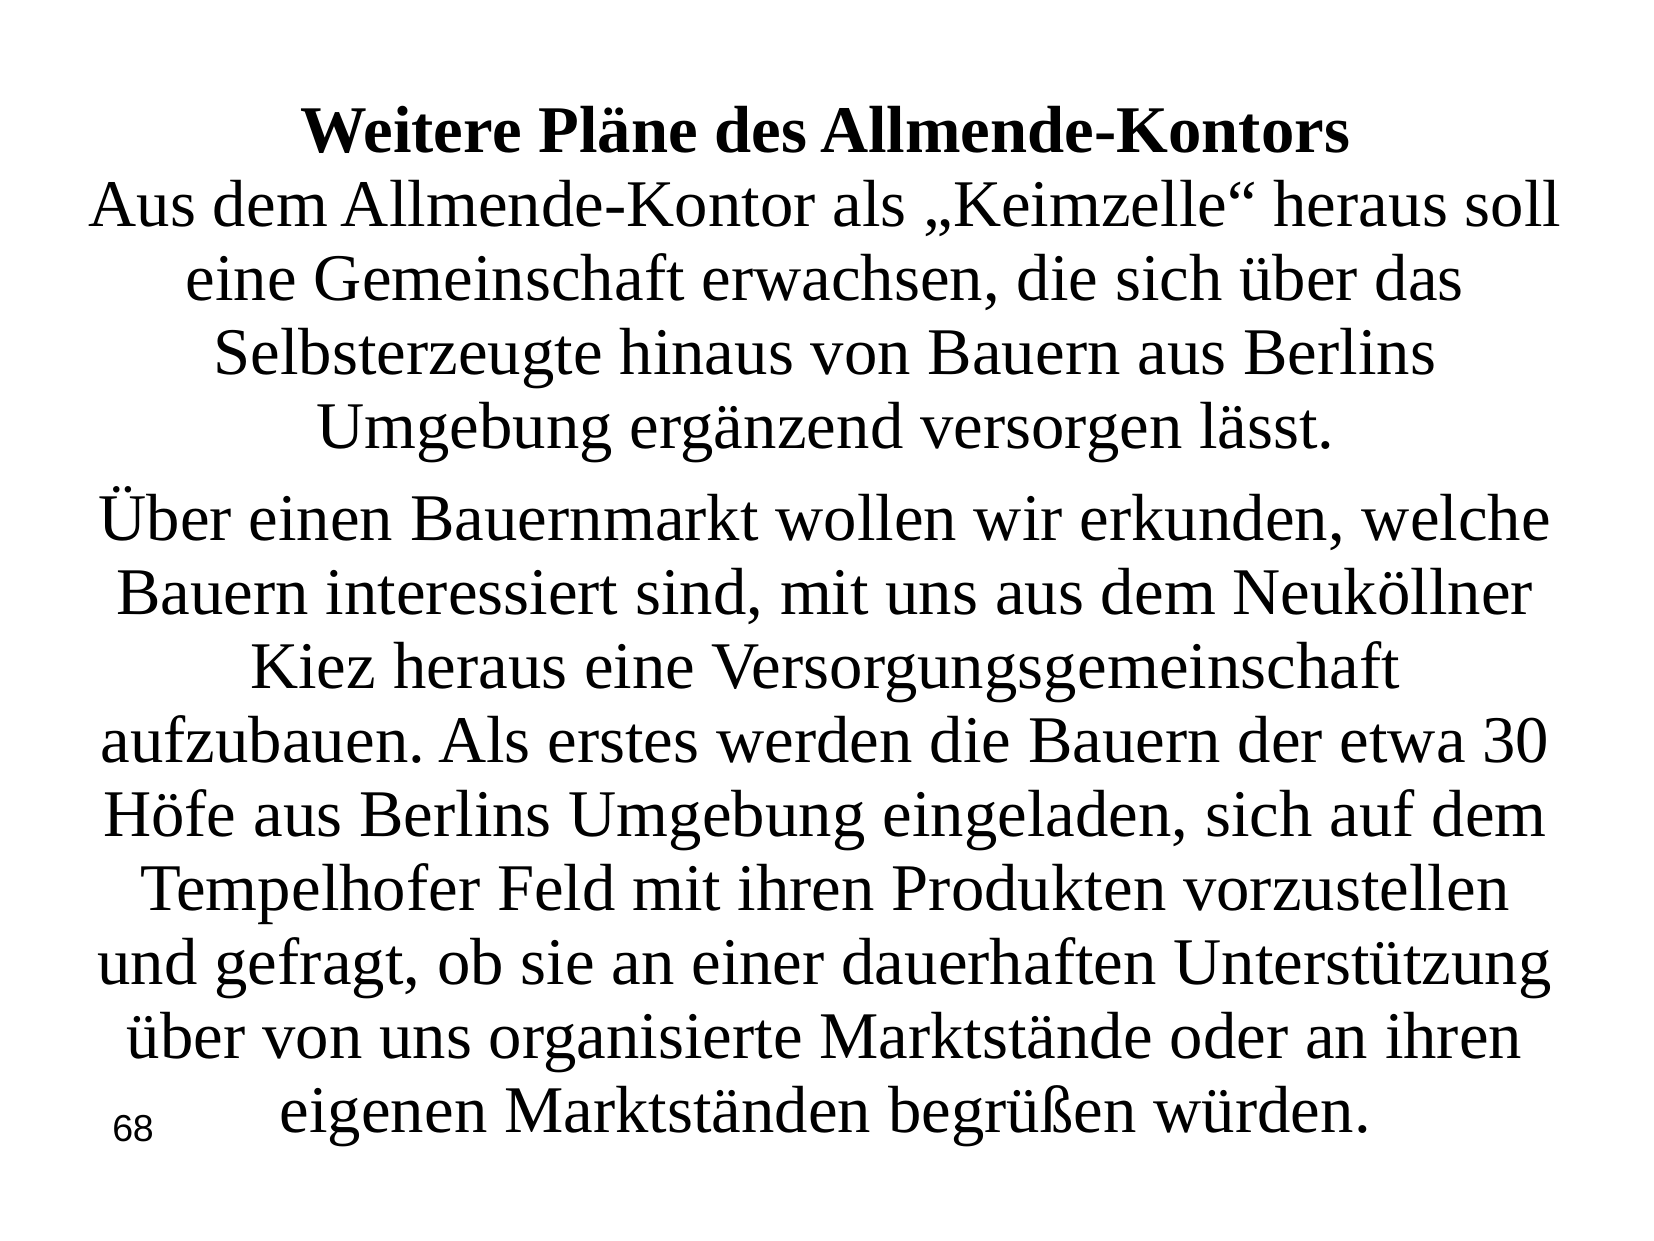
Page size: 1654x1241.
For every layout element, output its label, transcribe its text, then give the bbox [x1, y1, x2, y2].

text_box [97, 1099, 315, 1170]
text_box Weitere Pläne des Allmende-Kontors Aus dem Allmende-Kontor als „Keimzelle“ heraus soll eine Gemeinschaft erwachsen, die sich über das Selbsterzeugte hinaus von Bauern aus Berlins Umgebung ergänzend versorgen lässt. Über einen Bauernmarkt wollen wir erkunden, welche Bauern interessiert sind, mit uns aus dem Neuköllner Kiez heraus eine Versorgungsgemeinschaft aufzubauen. Als erstes werden die Bauern der etwa 30 Höfe aus Berlins Umgebung eingeladen, sich auf dem Tempelhofer Feld mit ihren Produkten vorzustellen und gefragt, ob sie an einer dauerhaften Unterstützung über von uns organisierte Marktstände oder an ihren eigenen Marktständen begrüßen würden. [73, 85, 1580, 1155]
